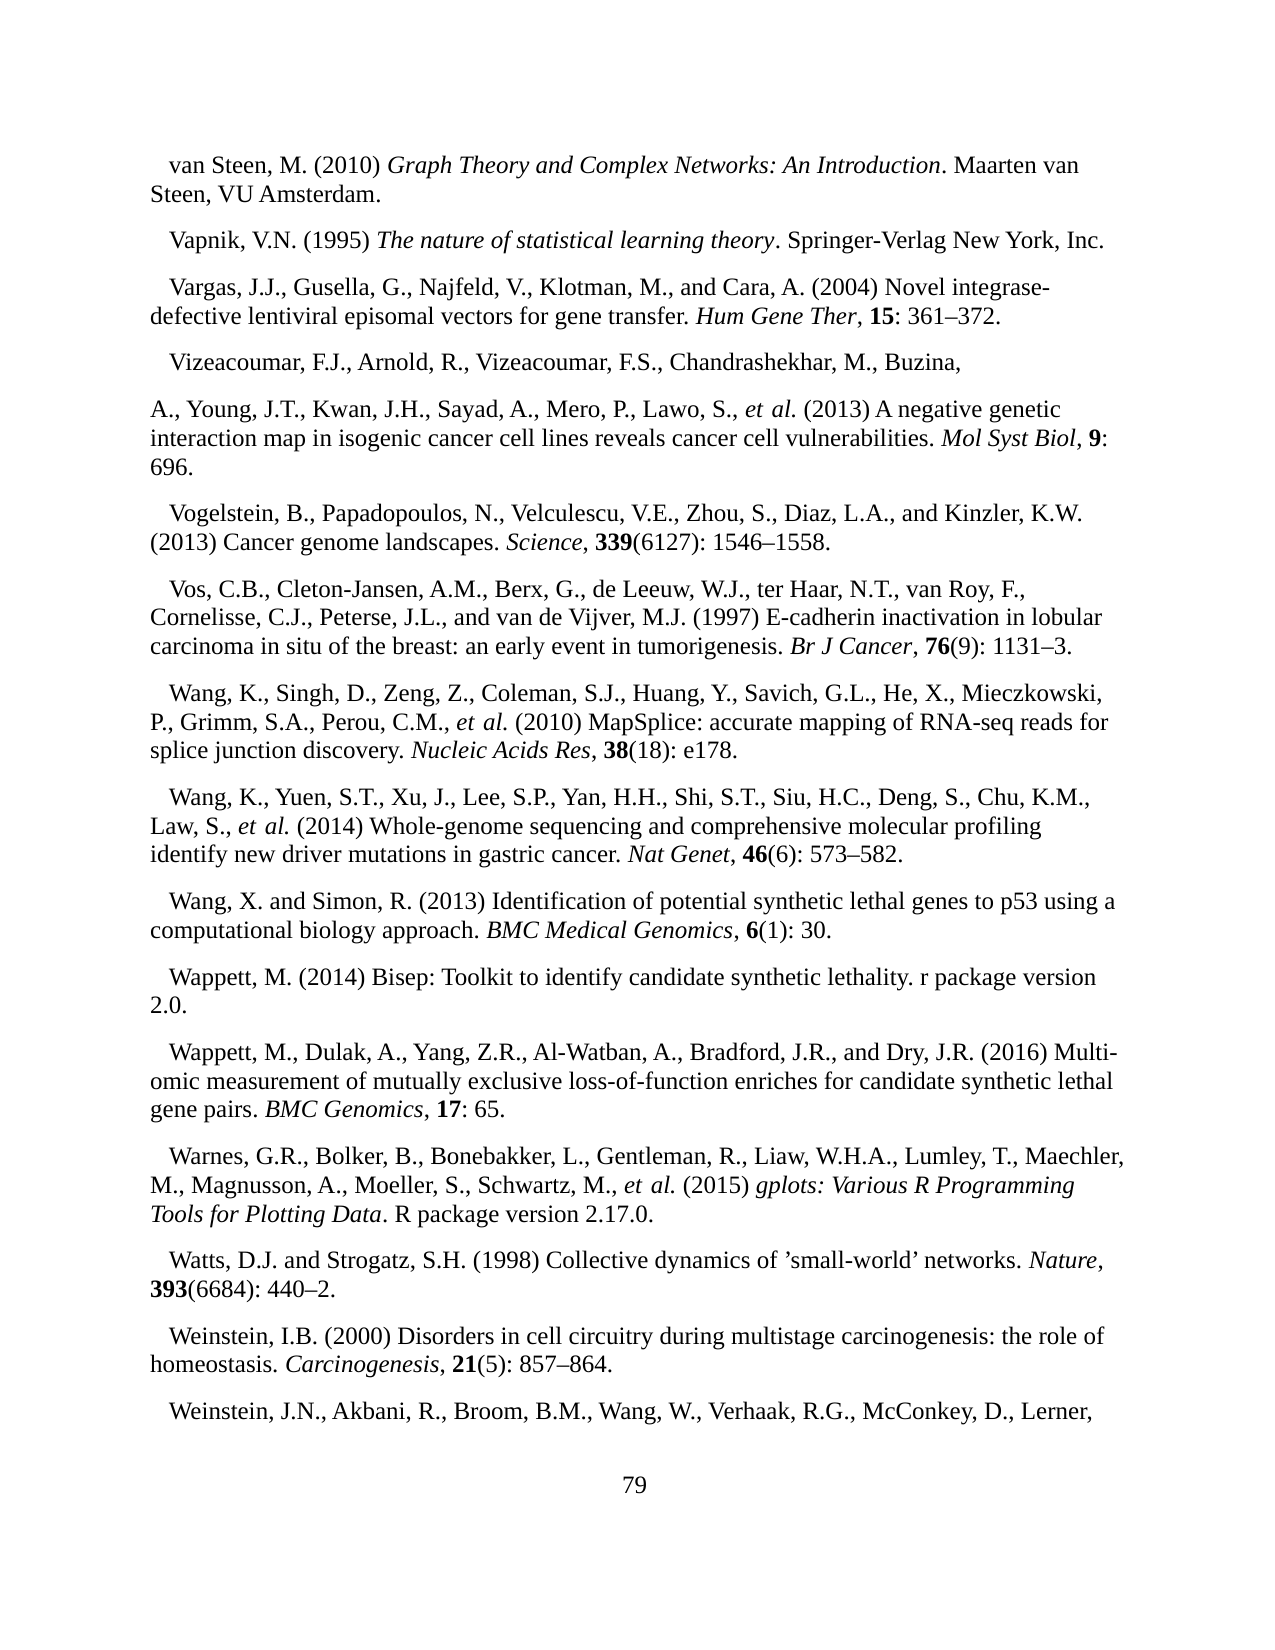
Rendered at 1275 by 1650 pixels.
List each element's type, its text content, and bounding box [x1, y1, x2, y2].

text Vargas, J.J., Gusella, G., Najfeld, V., Klotman, M., and Cara, A. (2004) Novel integrase-defective lentiviral episomal vectors for gene transfer. Hum Gene Ther, 15: 361–372. [150, 272, 1125, 329]
text Vogelstein, B., Papadopoulos, N., Velculescu, V.E., Zhou, S., Diaz, L.A., and Kinzler, K.W. (2013) Cancer genome landscapes. Science, 339(6127): 1546–1558. [150, 498, 1125, 556]
text Weinstein, I.B. (2000) Disorders in cell circuitry during multistage carcinogenesis: the role of homeostasis. Carcinogenesis, 21(5): 857–864. [150, 1321, 1125, 1378]
text Watts, D.J. and Strogatz, S.H. (1998) Collective dynamics of ’small-world’ networks. Nature, 393(6684): 440–2. [150, 1245, 1125, 1303]
text Warnes, G.R., Bolker, B., Bonebakker, L., Gentleman, R., Liaw, W.H.A., Lumley, T., Maechler, M., Magnusson, A., Moeller, S., Schwartz, M., et al. (2015) gplots: Various R Programming Tools for Plotting Data. R package version 2.17.0. [150, 1141, 1125, 1227]
text A., Young, J.T., Kwan, J.H., Sayad, A., Mero, P., Lawo, S., et al. (2013) A negative genetic interaction map in isogenic cancer cell lines reveals cancer cell vulnerabilities. Mol Syst Biol, 9: 696. [150, 394, 1125, 480]
text Wang, X. and Simon, R. (2013) Identification of potential synthetic lethal genes to p53 using a computational biology approach. BMC Medical Genomics, 6(1): 30. [150, 886, 1125, 944]
text Vizeacoumar, F.J., Arnold, R., Vizeacoumar, F.S., Chandrashekhar, M., Buzina, [150, 347, 1125, 376]
text Wang, K., Singh, D., Zeng, Z., Coleman, S.J., Huang, Y., Savich, G.L., He, X., Mieczkowski, P., Grimm, S.A., Perou, C.M., et al. (2010) MapSplice: accurate mapping of RNA-seq reads for splice junction discovery. Nucleic Acids Res, 38(18): e178. [150, 678, 1125, 764]
text Wang, K., Yuen, S.T., Xu, J., Lee, S.P., Yan, H.H., Shi, S.T., Siu, H.C., Deng, S., Chu, K.M., Law, S., et al. (2014) Whole-genome sequencing and comprehensive molecular profiling identify new driver mutations in gastric cancer. Nat Genet, 46(6): 573–582. [150, 782, 1125, 868]
text Weinstein, J.N., Akbani, R., Broom, B.M., Wang, W., Verhaak, R.G., McConkey, D., Lerner, [150, 1396, 1125, 1425]
text Wappett, M. (2014) Bisep: Toolkit to identify candidate synthetic lethality. r package version 2.0. [150, 962, 1125, 1019]
text Vos, C.B., Cleton-Jansen, A.M., Berx, G., de Leeuw, W.J., ter Haar, N.T., van Roy, F., Cornelisse, C.J., Peterse, J.L., and van de Vijver, M.J. (1997) E-cadherin inactivation in lobular carcinoma in situ of the breast: an early event in tumorigenesis. Br J Cancer, 76(9): 1131–3. [150, 574, 1125, 660]
text Wappett, M., Dulak, A., Yang, Z.R., Al-Watban, A., Bradford, J.R., and Dry, J.R. (2016) Multi-omic measurement of mutually exclusive loss-of-function enriches for candidate synthetic lethal gene pairs. BMC Genomics, 17: 65. [150, 1037, 1125, 1123]
text van Steen, M. (2010) Graph Theory and Complex Networks: An Introduction. Maarten van Steen, VU Amsterdam. [150, 150, 1125, 207]
text Vapnik, V.N. (1995) The nature of statistical learning theory. Springer-Verlag New York, Inc. [150, 225, 1125, 254]
